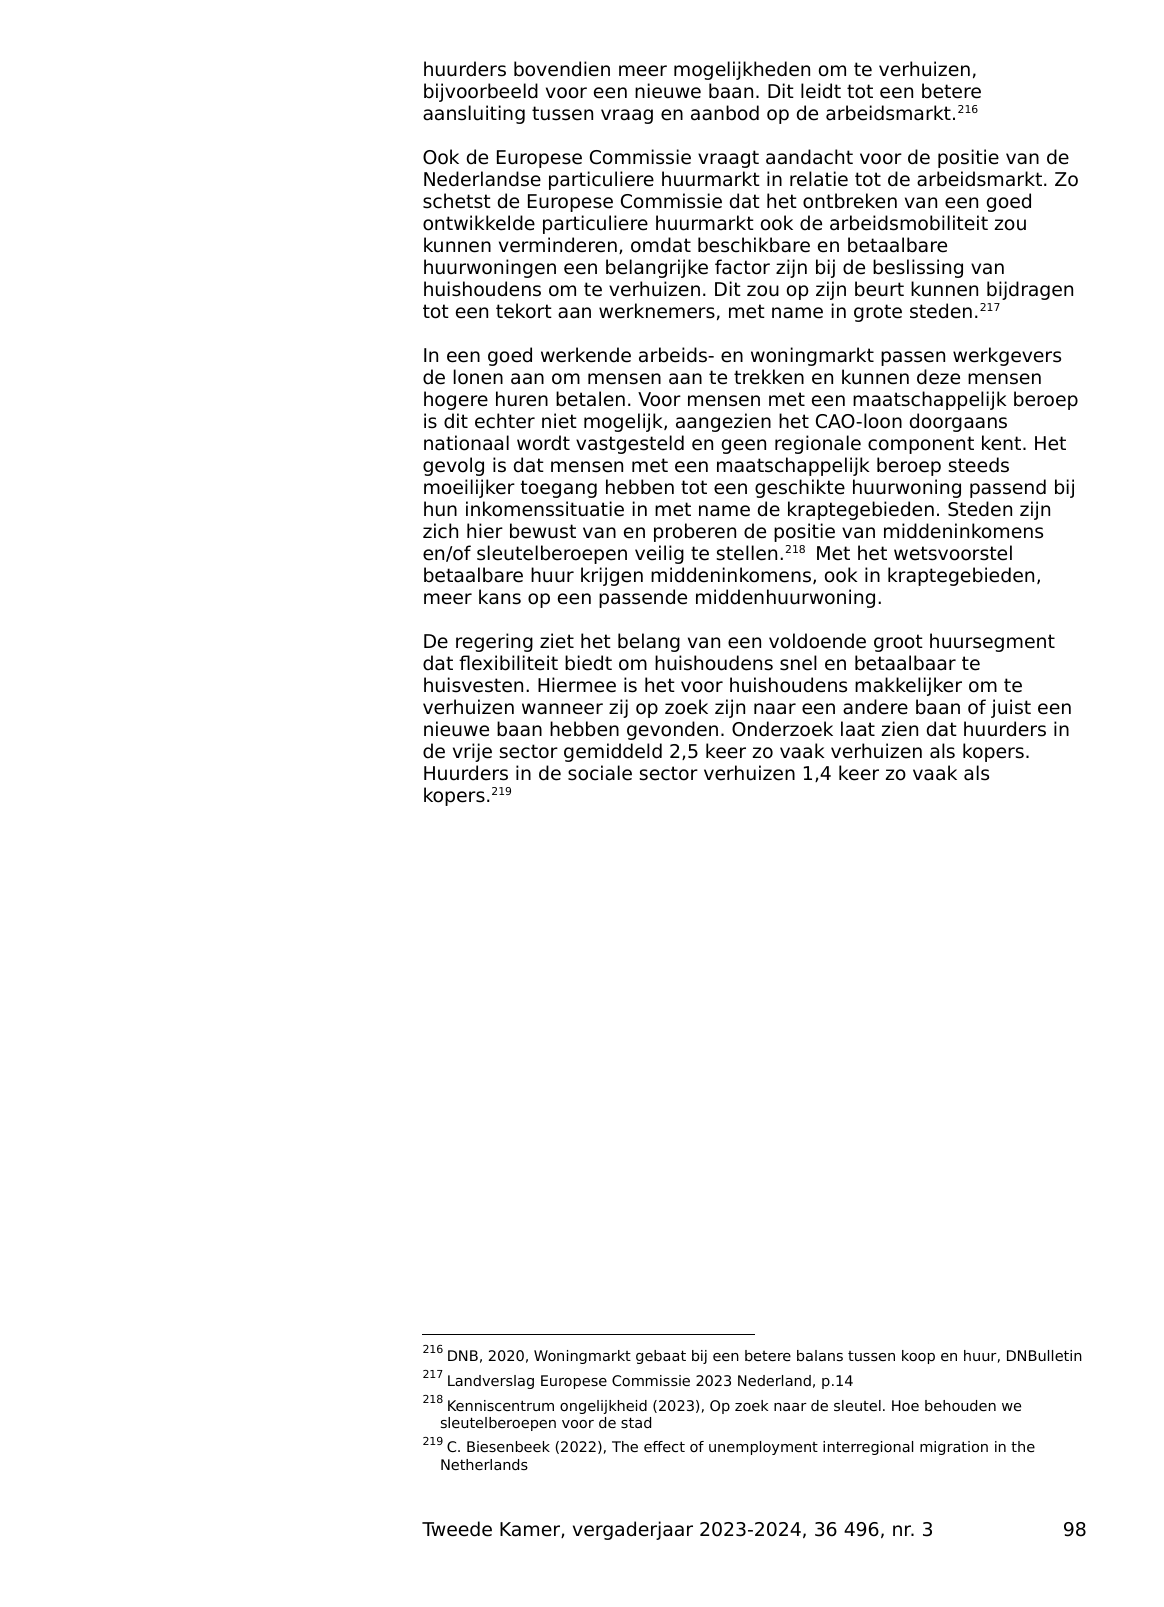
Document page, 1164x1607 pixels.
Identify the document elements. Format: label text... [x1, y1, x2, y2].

text Ook de Europese Commissie vraagt aandacht voor de positie van de Nederlandse particuliere huurmarkt in relatie tot de arbeidsmarkt. Zo schetst de Europese Commissie dat het ontbreken van een goed ontwikkelde particuliere huurmarkt ook de arbeidsmobiliteit zou kunnen verminderen, omdat beschikbare en betaalbare huurwoningen een belangrijke factor zijn bij de beslissing van huishoudens om te verhuizen. Dit zou op zijn beurt kunnen bijdragen tot een tekort aan werknemers, met name in grote steden. [422, 147, 1087, 323]
text Kenniscentrum ongelijkheid (2023), Op zoek naar de sleutel. Hoe behouden we sleutelberoepen voor de stad [422, 1393, 1087, 1432]
text Landverslag Europese Commissie 2023 Nederland, p.14 [422, 1368, 1087, 1391]
text De regering ziet het belang van een voldoende groot huursegment dat flexibiliteit biedt om huishoudens snel en betaalbaar te huisvesten. Hiermee is het voor huishoudens makkelijker om te verhuizen wanneer zij op zoek zijn naar een andere baan of juist een nieuwe baan hebben gevonden. Onderzoek laat zien dat huurders in de vrije sector gemiddeld 2,5 keer zo vaak verhuizen als kopers. Huurders in de sociale sector verhuizen 1,4 keer zo vaak als kopers. [422, 631, 1087, 807]
text In een goed werkende arbeids- en woningmarkt passen werkgevers de lonen aan om mensen aan te trekken en kunnen deze mensen hogere huren betalen. Voor mensen met een maatschappelijk beroep is dit echter niet mogelijk, aangezien het CAO-loon doorgaans nationaal wordt vastgesteld en geen regionale component kent. Het gevolg is dat mensen met een maatschappelijk beroep steeds moeilijker toegang hebben tot een geschikte huurwoning passend bij hun inkomenssituatie in met name de kraptegebieden. Steden zijn zich hier bewust van en proberen de positie van middeninkomens en/of sleutelberoepen veilig te stellen. Met het wetsvoorstel betaalbare huur krijgen middeninkomens, ook in kraptegebieden, meer kans op een passende middenhuurwoning. [422, 345, 1087, 609]
text C. Biesenbeek (2022), The effect of unemployment interregional migration in the Netherlands [422, 1435, 1087, 1474]
text DNB, 2020, Woningmarkt gebaat bij een betere balans tussen koop en huur, DNBulletin [422, 1343, 1087, 1366]
text huurders bovendien meer mogelijkheden om te verhuizen, bijvoorbeeld voor een nieuwe baan. Dit leidt tot een betere aansluiting tussen vraag en aanbod op de arbeidsmarkt. [422, 59, 1087, 125]
